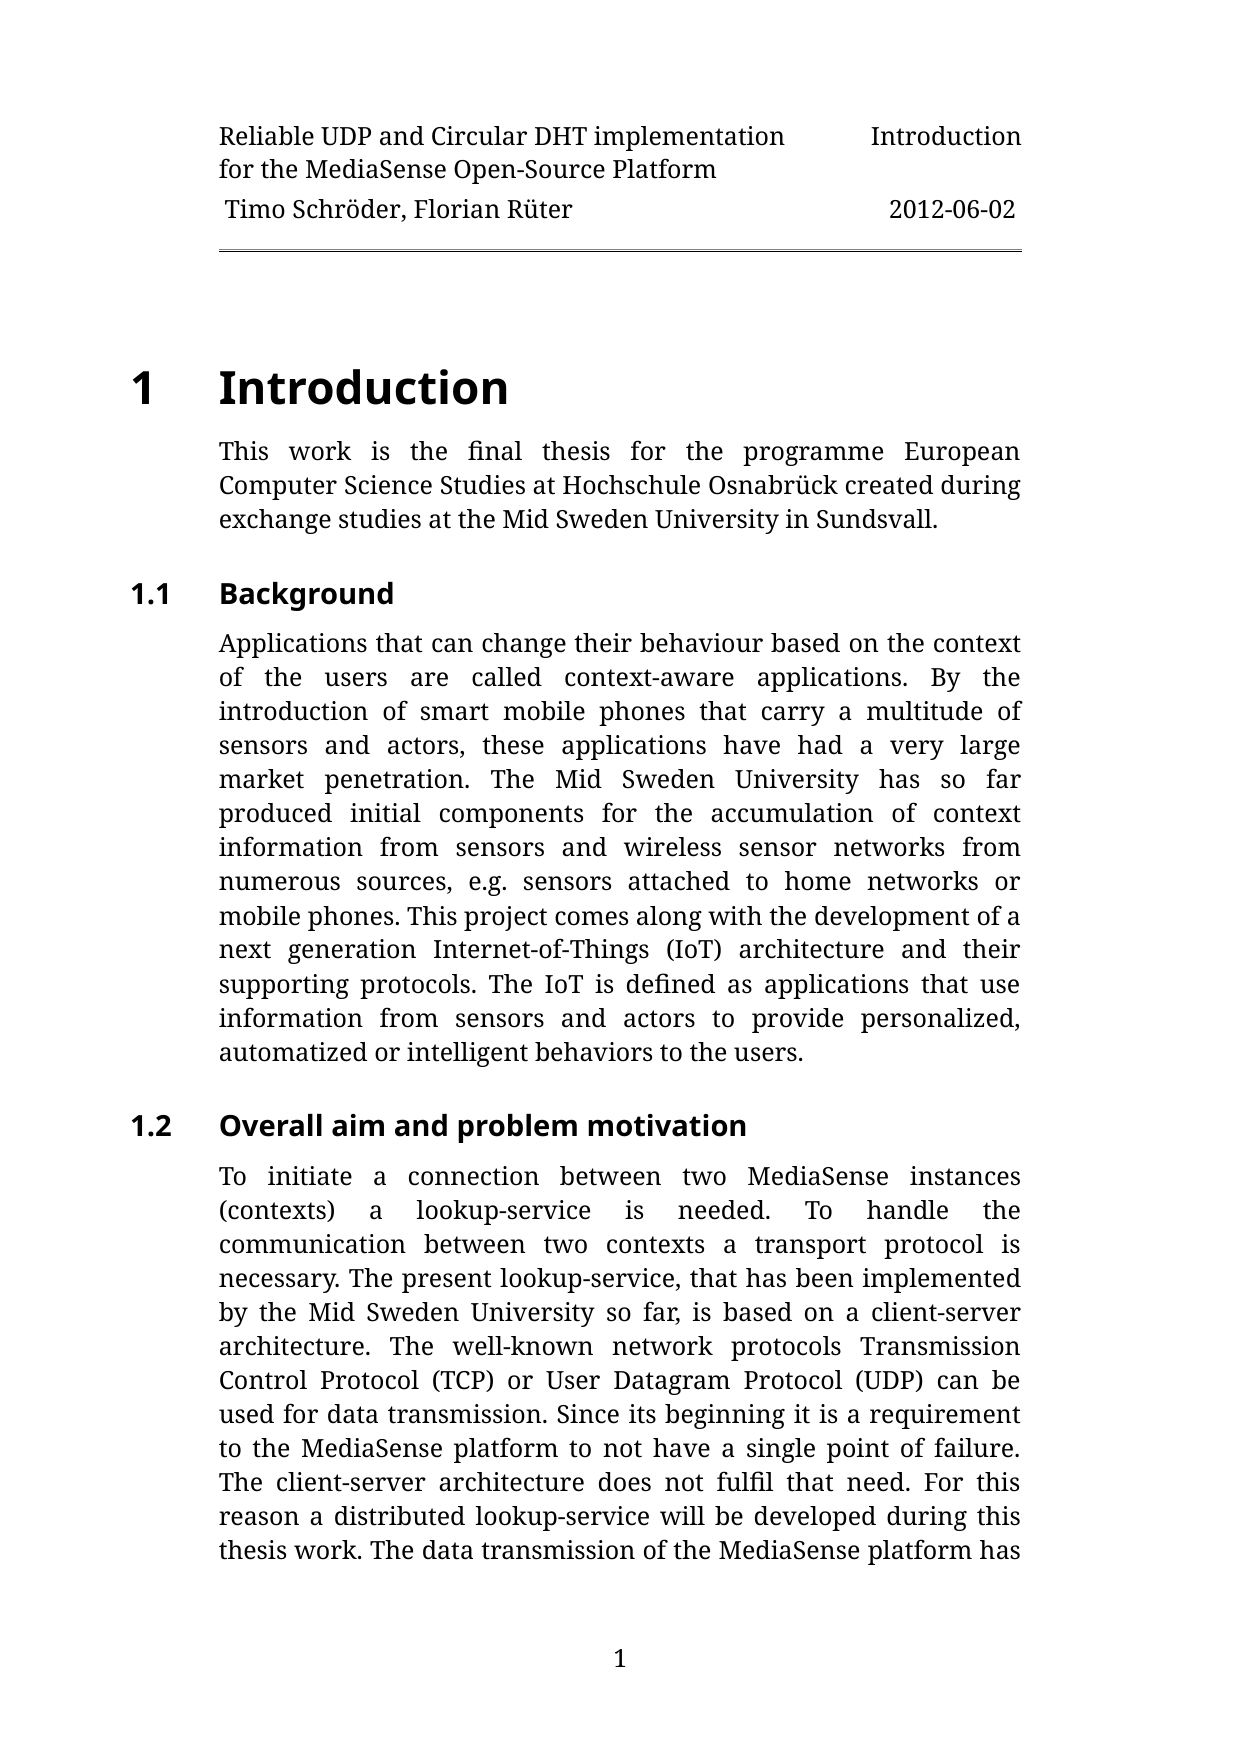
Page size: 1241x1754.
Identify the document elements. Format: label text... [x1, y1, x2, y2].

subtitle Overall aim and problem motivation [130, 1106, 1022, 1145]
text This work is the final thesis for the programme European Computer Science Studies at Hochschule Osnabrück created during exchange studies at the Mid Sweden University in Sundsvall. [218, 433, 1022, 536]
text To initiate a connection between two MediaSense instances (contexts) a lookup-service is needed. To handle the communication between two contexts a transport protocol is necessary. The present lookup-service, that has been implemented by the Mid Sweden University so far, is based on a client-server architecture. The well-known network protocols Transmission Control Protocol (TCP) or User Datagram Protocol (UDP) can be used for data transmission. Since its beginning it is a requirement to the MediaSense platform to not have a single point of failure. The client-server architecture does not fulfil that need. For this reason a distributed lookup-service will be developed during this thesis work. The data transmission of the MediaSense platform has [218, 1158, 1022, 1567]
subtitle Introduction [130, 356, 1022, 418]
subtitle Background [130, 573, 1022, 613]
text Applications that can change their behaviour based on the context of the users are called context-aware applications. By the introduction of smart mobile phones that carry a multitude of sensors and actors, these applications have had a very large market penetration. The Mid Sweden University has so far produced initial components for the accumulation of context information from sensors and wireless sensor networks from numerous sources, e.g. sensors attached to home networks or mobile phones. This project comes along with the development of a next generation Internet-of-Things (IoT) architecture and their supporting protocols. The IoT is defined as applications that use information from sensors and actors to provide personalized, automatized or intelligent behaviors to the users. [218, 626, 1022, 1068]
